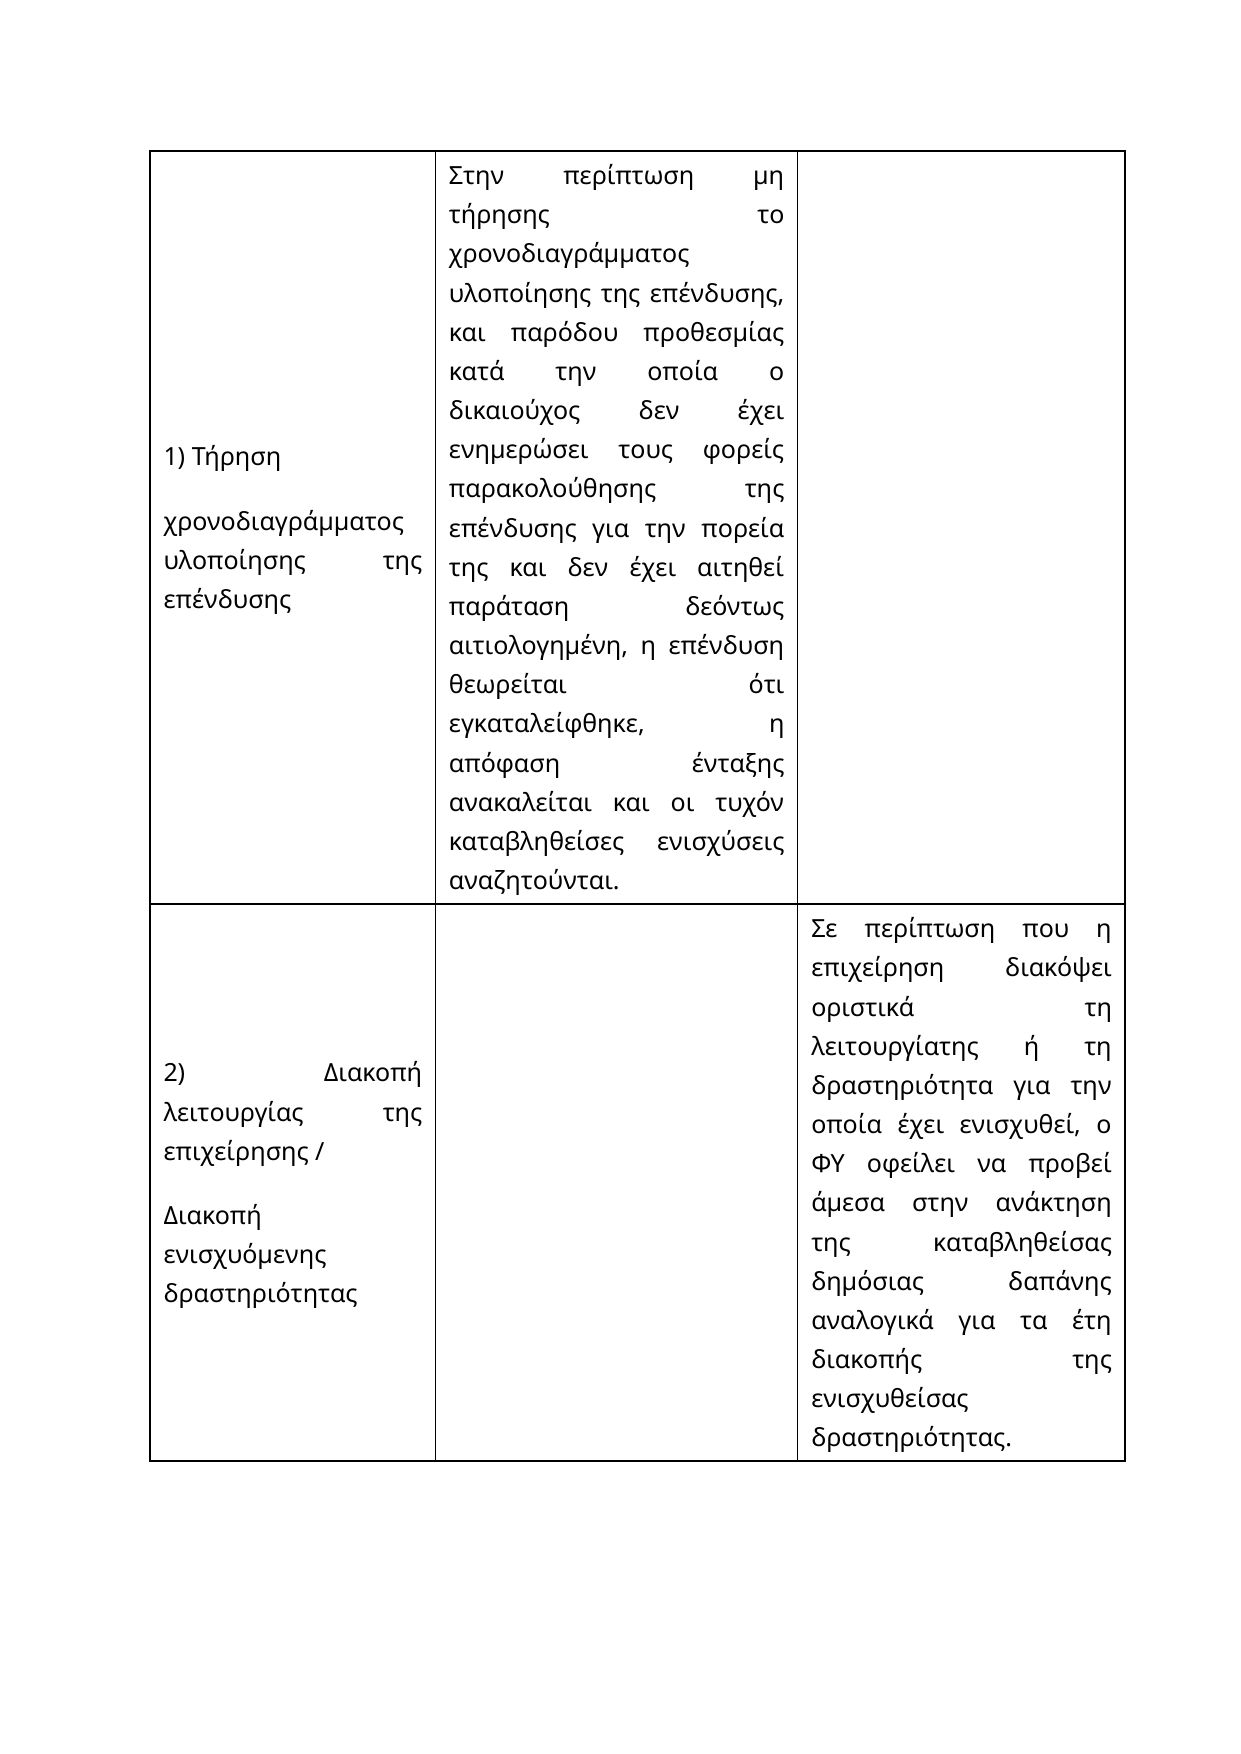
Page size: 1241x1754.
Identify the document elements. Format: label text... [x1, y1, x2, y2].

table_cell [798, 152, 1124, 903]
table_cell Στην περίπτωση μη τήρησης το χρονοδιαγράμματος υλοποίησης της επένδυσης, και παρόδου προθεσμίας κατά την οποία ο δικαιούχος δεν έχει ενημερώσει τους φορείς παρακολούθησης της επένδυσης για την πορεία της και δεν έχει αιτηθεί παράταση δεόντως αιτιολογημένη, η επένδυση θεωρείται ότι εγκαταλείφθηκε, η απόφαση ένταξης ανακαλείται και οι τυχόν καταβληθείσες ενισχύσεις αναζητούνται. [436, 152, 797, 903]
table_cell 1) Τήρηση χρονοδιαγράμματος υλοποίησης της επένδυσης [151, 152, 435, 903]
table_cell 2) Διακοπή λειτουργίας της επιχείρησης / Διακοπή ενισχυόμενης δραστηριότητας [151, 905, 435, 1460]
table_cell Σε περίπτωση που η επιχείρηση διακόψει οριστικά τη λειτουργίατης ή τη δραστηριότητα για την οποία έχει ενισχυθεί, ο ΦΥ οφείλει να προβεί άμεσα στην ανάκτηση της καταβληθείσας δημόσιας δαπάνης αναλογικά για τα έτη διακοπής της ενισχυθείσας δραστηριότητας. [798, 905, 1124, 1460]
table_cell [436, 905, 797, 1460]
